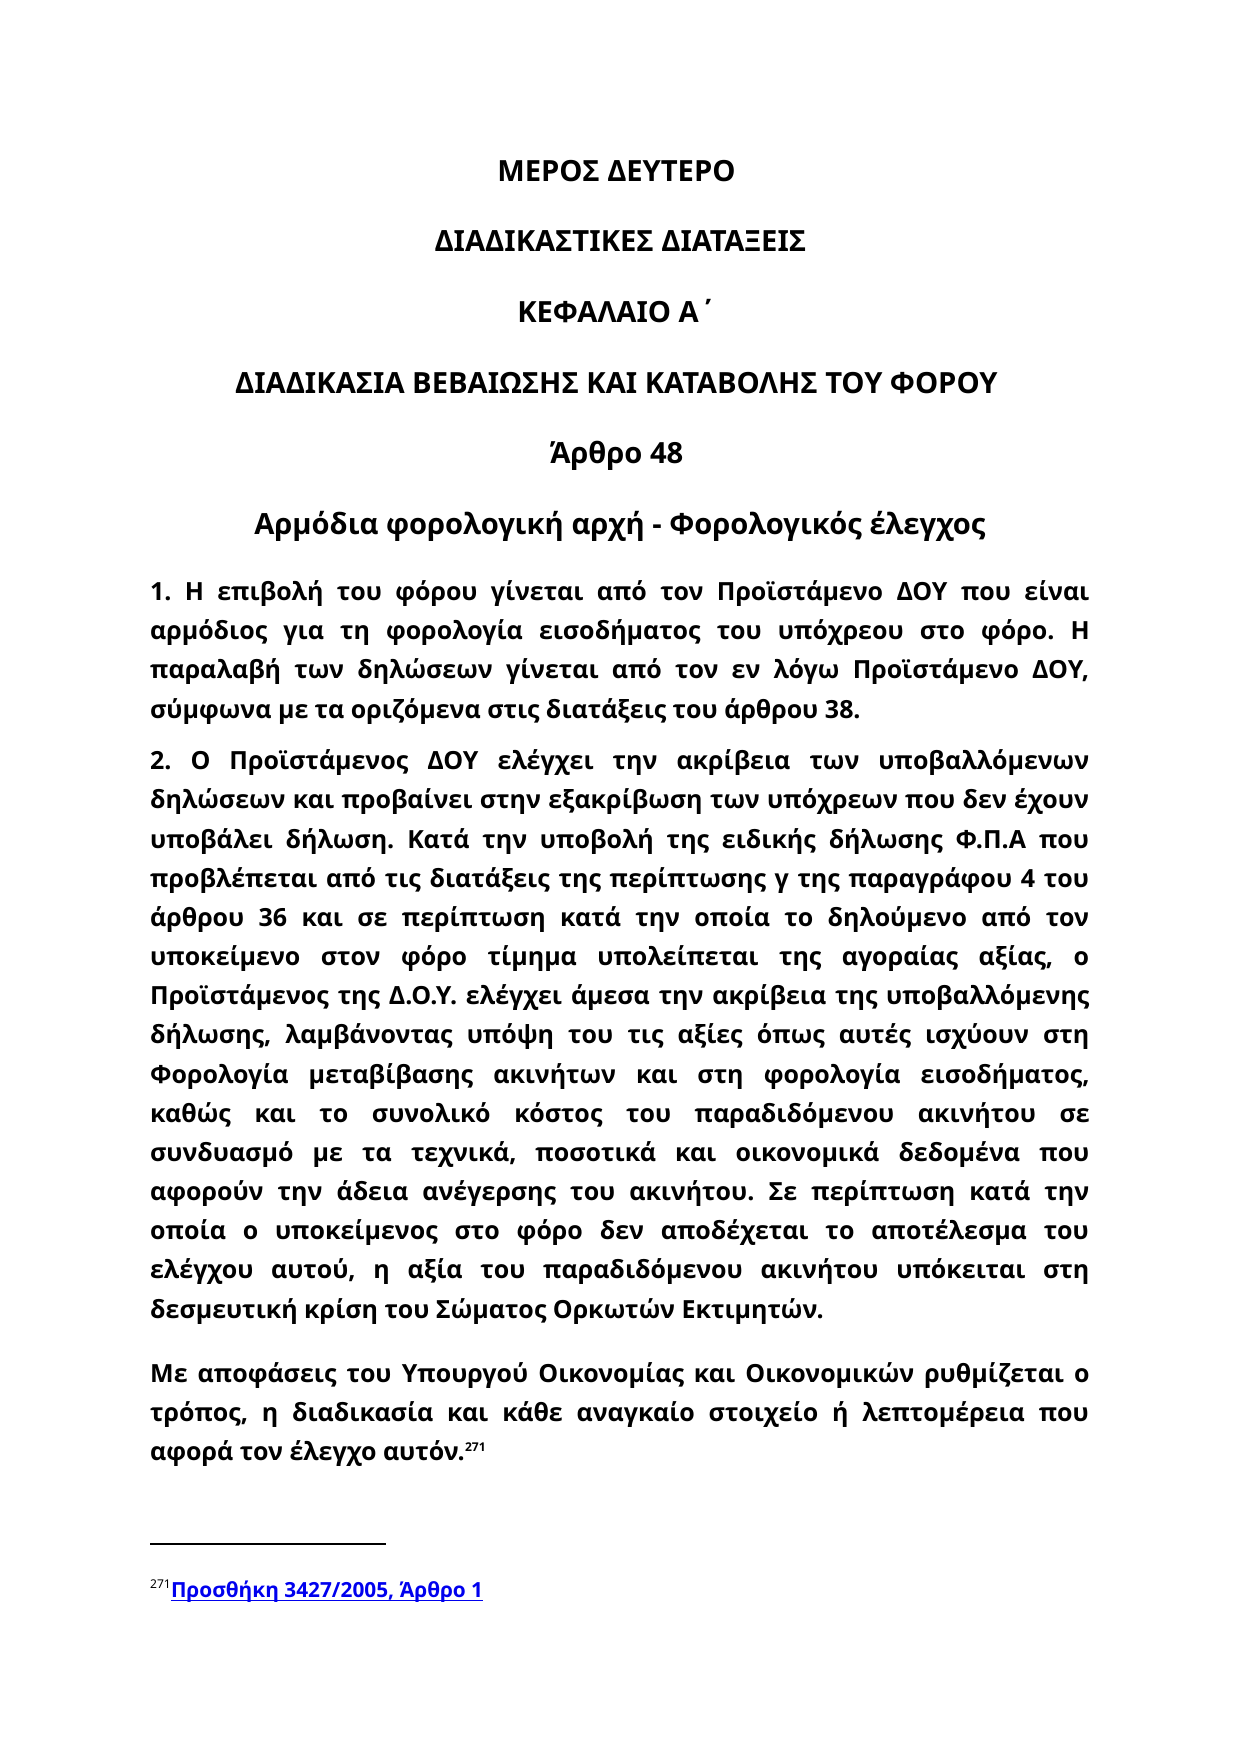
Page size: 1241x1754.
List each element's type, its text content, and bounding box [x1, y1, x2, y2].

subtitle Άρθρο 48 [150, 432, 1090, 472]
subtitle ΚΕΦΑΛΑΙΟ Α΄ [150, 291, 1090, 331]
text 1. Η επιβολή του φόρου γίνεται από τον Προϊστάμενο ΔΟΥ που είναι αρμόδιος για τη φορολογία εισοδήματος του υπόχρεου στο φόρο. Η παραλαβή των δηλώσεων γίνεται από τον εν λόγω Προϊστάμενο ΔΟΥ, σύμφωνα με τα οριζόμενα στις διατάξεις του άρθρου 38. [150, 574, 1090, 725]
text Προσθήκη 3427/2005, Άρθρο 1 [150, 1576, 1090, 1604]
subtitle ΜΕΡΟΣ ΔΕΥΤΕΡΟ [150, 150, 1090, 190]
subtitle Αρμόδια φορολογική αρχή - Φορολογικός έλεγχος [150, 503, 1090, 543]
text 2. Ο Προϊστάμενος ΔΟΥ ελέγχει την ακρίβεια των υποβαλλόμενων δηλώσεων και προβαίνει στην εξακρίβωση των υπόχρεων που δεν έχουν υποβάλει δήλωση. Κατά την υποβολή της ειδικής δήλωσης Φ.Π.Α που προβλέπεται από τις διατάξεις της περίπτωσης γ της παραγράφου 4 του άρθρου 36 και σε περίπτωση κατά την οποία το δηλούμενο από τον υποκείμενο στον φόρο τίμημα υπολείπεται της αγοραίας αξίας, ο Προϊστάμενος της Δ.Ο.Υ. ελέγχει άμεσα την ακρίβεια της υποβαλλόμενης δήλωσης, λαμβάνοντας υπόψη του τις αξίες όπως αυτές ισχύουν στη Φορολογία μεταβίβασης ακινήτων και στη φορολογία εισοδήματος, καθώς και το συνολικό κόστος του παραδιδόμενου ακινήτου σε συνδυασμό με τα τεχνικά, ποσοτικά και οικονομικά δεδομένα που αφορούν την άδεια ανέγερσης του ακινήτου. Σε περίπτωση κατά την οποία ο υποκείμενος στο φόρο δεν αποδέχεται το αποτέλεσμα του ελέγχου αυτού, η αξία του παραδιδόμενου ακινήτου υπόκειται στη δεσμευτική κρίση του Σώματος Ορκωτών Εκτιμητών. [150, 743, 1090, 1325]
subtitle ΔΙΑΔΙΚΑΣΤΙΚΕΣ ΔΙΑΤΑΞΕΙΣ [150, 221, 1090, 260]
subtitle ΔΙΑΔΙΚΑΣΙΑ ΒΕΒΑΙΩΣΗΣ ΚΑΙ ΚΑΤΑΒΟΛΗΣ ΤΟΥ ΦΟΡΟΥ [150, 362, 1090, 402]
text Με αποφάσεις του Υπουργού Οικονομίας και Οικονομικών ρυθμίζεται ο τρόπος, η διαδικασία και κάθε αναγκαίο στοιχείο ή λεπτομέρεια που αφορά τον έλεγχο αυτόν. [150, 1355, 1090, 1468]
